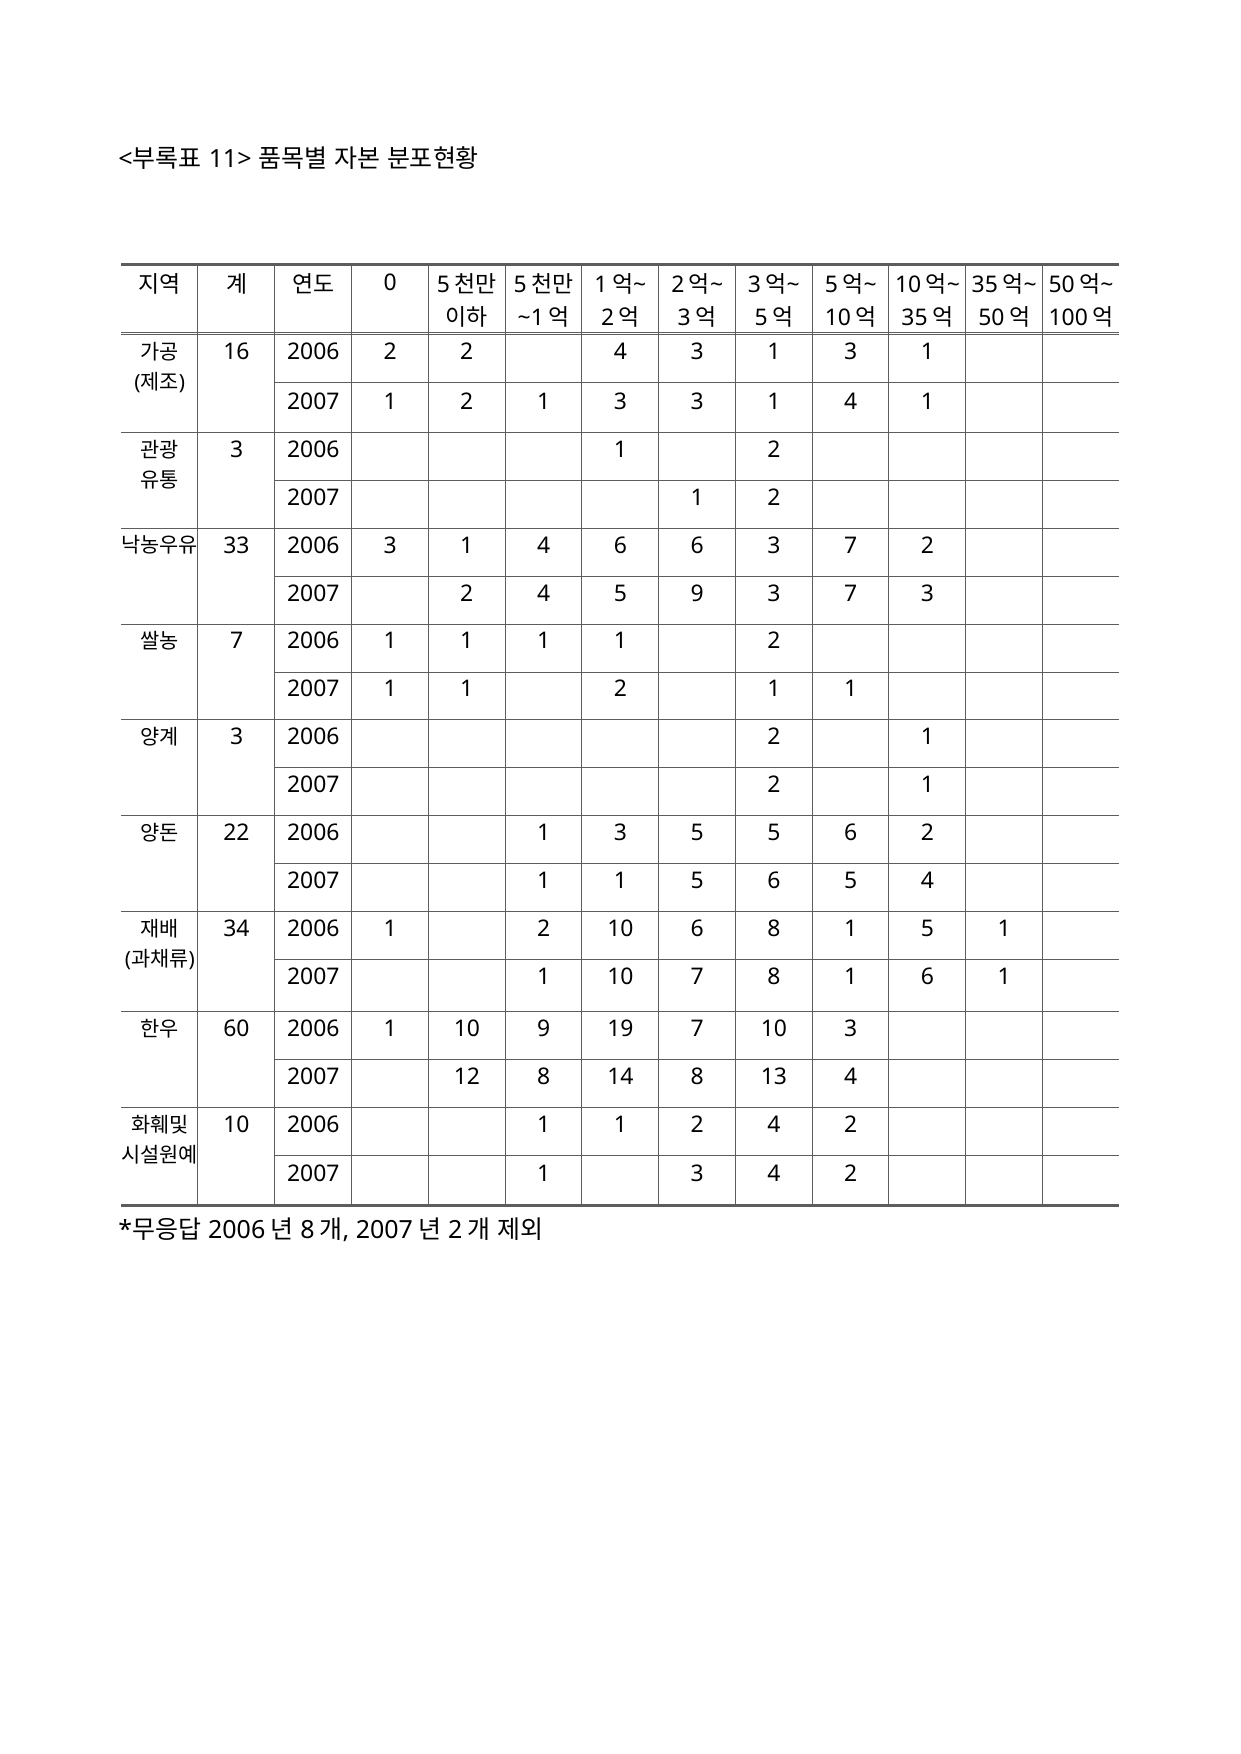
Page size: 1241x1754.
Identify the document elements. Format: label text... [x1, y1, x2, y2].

table_cell 1 [966, 912, 1042, 959]
table_cell [506, 335, 581, 382]
table_cell 2007 [275, 383, 351, 432]
table_cell [352, 481, 428, 528]
table_cell [506, 720, 581, 767]
table_header 10억~ 35억 [889, 266, 965, 332]
table_header 3억~ 5억 [736, 266, 812, 332]
table_header 35억~ 50억 [966, 266, 1042, 332]
table_cell [889, 481, 965, 528]
table_header 연도 [275, 266, 351, 332]
table_cell [966, 673, 1042, 719]
table_cell 3 [736, 577, 812, 623]
table_cell [1043, 1012, 1119, 1059]
table_cell 1 [506, 1108, 581, 1155]
table_cell 2 [736, 433, 812, 480]
table_cell 1 [582, 1108, 658, 1155]
table_cell [582, 1156, 658, 1204]
table_cell 2006 [275, 335, 351, 382]
table_cell 10 [198, 1108, 274, 1204]
table_cell 1 [889, 335, 965, 382]
table_cell 10 [429, 1012, 505, 1059]
table_cell [429, 912, 505, 959]
table_cell 1 [429, 673, 505, 719]
table_cell 1 [813, 960, 888, 1011]
table_cell 쌀농 [121, 625, 197, 719]
table_cell 2007 [275, 960, 351, 1011]
table_cell [966, 1108, 1042, 1155]
table_cell 1 [506, 625, 581, 671]
table_cell [429, 1156, 505, 1204]
table_cell [506, 433, 581, 480]
table_header 지역 [121, 266, 197, 332]
table_cell 1 [889, 720, 965, 767]
table_cell 4 [506, 577, 581, 623]
table_cell 1 [966, 960, 1042, 1011]
table_cell 양계 [121, 720, 197, 815]
table_cell [352, 960, 428, 1011]
table_cell 2 [659, 1108, 735, 1155]
table_cell 5 [813, 864, 888, 911]
table_cell 9 [659, 577, 735, 623]
table_cell 2 [352, 335, 428, 382]
table_cell 3 [659, 1156, 735, 1204]
table_cell [966, 335, 1042, 382]
table_cell [1043, 912, 1119, 959]
table_cell [1043, 960, 1119, 1011]
table_cell [429, 1108, 505, 1155]
table_cell 10 [582, 960, 658, 1011]
table_cell 8 [659, 1060, 735, 1107]
table_cell 1 [582, 625, 658, 671]
table_cell 1 [813, 912, 888, 959]
table_cell 60 [198, 1012, 274, 1107]
table_cell 8 [736, 912, 812, 959]
table_cell 2006 [275, 625, 351, 671]
table_header 2억~ 3억 [659, 266, 735, 332]
table_cell 3 [198, 720, 274, 815]
table_cell [659, 768, 735, 815]
table_cell 1 [352, 625, 428, 671]
table_cell 1 [889, 768, 965, 815]
table_cell 10 [736, 1012, 812, 1059]
table_cell 6 [813, 816, 888, 863]
table_cell 2006 [275, 816, 351, 863]
table_cell 2007 [275, 1156, 351, 1204]
table_cell 4 [736, 1108, 812, 1155]
table_cell [813, 481, 888, 528]
table_cell [352, 1108, 428, 1155]
table_cell 2 [429, 335, 505, 382]
table_cell 7 [659, 1012, 735, 1059]
table_cell 8 [506, 1060, 581, 1107]
table_cell 6 [659, 529, 735, 576]
table_cell 2 [429, 577, 505, 623]
table_cell [1043, 577, 1119, 623]
table_cell [659, 720, 735, 767]
table_cell 2 [429, 383, 505, 432]
table_cell 1 [582, 864, 658, 911]
table_cell [1043, 816, 1119, 863]
table_cell 3 [352, 529, 428, 576]
table_cell [1043, 1156, 1119, 1204]
table_cell 3 [659, 335, 735, 382]
table_cell 1 [506, 816, 581, 863]
table_cell [1043, 768, 1119, 815]
table_cell [659, 625, 735, 671]
table_cell 2 [736, 768, 812, 815]
table_cell 12 [429, 1060, 505, 1107]
table_cell [1043, 1108, 1119, 1155]
table_cell 4 [582, 335, 658, 382]
table_cell [506, 481, 581, 528]
table_cell 2006 [275, 912, 351, 959]
table_cell [352, 1156, 428, 1204]
table_cell [659, 433, 735, 480]
table_cell [889, 1060, 965, 1107]
table_cell 2007 [275, 1060, 351, 1107]
table_header 0 [352, 266, 428, 332]
table_cell [966, 433, 1042, 480]
table_cell 1 [506, 383, 581, 432]
table_cell 3 [582, 383, 658, 432]
table_cell 낙농우유 [121, 529, 197, 623]
table_cell [1043, 335, 1119, 382]
text <부록표 11> 품목별 자본 분포현황 [118, 139, 1122, 175]
table_cell 2007 [275, 673, 351, 719]
table_cell [966, 1156, 1042, 1204]
table_cell [352, 816, 428, 863]
table_cell 2006 [275, 1012, 351, 1059]
table_cell [1043, 1060, 1119, 1107]
table_header 5억~ 10억 [813, 266, 888, 332]
table_cell 1 [813, 673, 888, 719]
table_cell [659, 673, 735, 719]
table_cell 1 [889, 383, 965, 432]
table_cell [966, 864, 1042, 911]
table_cell [1043, 720, 1119, 767]
table_cell [429, 768, 505, 815]
table_cell 1 [429, 529, 505, 576]
table_cell 1 [352, 383, 428, 432]
table_cell 화훼및 시설원예 [121, 1108, 197, 1204]
table_cell 1 [506, 1156, 581, 1204]
table_cell [352, 864, 428, 911]
table_cell 7 [813, 529, 888, 576]
table_cell 2007 [275, 768, 351, 815]
table_cell 2007 [275, 577, 351, 623]
table_cell [352, 577, 428, 623]
table_cell [966, 577, 1042, 623]
table_cell 33 [198, 529, 274, 623]
table_cell 2 [813, 1108, 888, 1155]
table_cell [429, 481, 505, 528]
table_cell 7 [813, 577, 888, 623]
table_cell 1 [659, 481, 735, 528]
table_cell 6 [736, 864, 812, 911]
table_cell [1043, 383, 1119, 432]
table_cell 2 [736, 625, 812, 671]
table_cell [813, 720, 888, 767]
table_cell 3 [889, 577, 965, 623]
table_cell 5 [659, 864, 735, 911]
table_cell [429, 433, 505, 480]
table_cell [1043, 481, 1119, 528]
table_cell [1043, 625, 1119, 671]
table_cell [506, 673, 581, 719]
table_cell 2 [506, 912, 581, 959]
table_cell 8 [736, 960, 812, 1011]
table_cell 2 [736, 481, 812, 528]
table_cell 1 [506, 960, 581, 1011]
table_cell 재배 (과채류) [121, 912, 197, 1011]
table_cell 1 [736, 673, 812, 719]
table_cell [429, 816, 505, 863]
table_cell 2006 [275, 720, 351, 767]
table_cell 5 [889, 912, 965, 959]
table_cell [966, 1012, 1042, 1059]
table_cell [582, 768, 658, 815]
table_cell 1 [352, 912, 428, 959]
table_cell 1 [506, 864, 581, 911]
table_cell [966, 816, 1042, 863]
table_cell 2007 [275, 481, 351, 528]
table_cell 3 [198, 433, 274, 528]
table_cell 4 [506, 529, 581, 576]
table_cell [506, 768, 581, 815]
table_cell [966, 625, 1042, 671]
text *무응답 2006년 8개, 2007년 2개 제외 [118, 1209, 1122, 1246]
table_cell 1 [352, 1012, 428, 1059]
table_cell [582, 720, 658, 767]
table_cell [813, 768, 888, 815]
table_cell [1043, 529, 1119, 576]
table_cell 2 [889, 816, 965, 863]
table_cell [582, 481, 658, 528]
table_cell [429, 720, 505, 767]
table_cell 가공 (제조) [121, 335, 197, 432]
table_cell 3 [582, 816, 658, 863]
table_header 계 [198, 266, 274, 332]
table_cell 2006 [275, 529, 351, 576]
table_cell 19 [582, 1012, 658, 1059]
table_cell 6 [659, 912, 735, 959]
table_cell 3 [813, 335, 888, 382]
table_cell 1 [736, 383, 812, 432]
table_cell [1043, 673, 1119, 719]
table_cell [889, 1156, 965, 1204]
table_cell 4 [813, 1060, 888, 1107]
table_cell 16 [198, 335, 274, 432]
table_cell [966, 768, 1042, 815]
table_cell [889, 433, 965, 480]
table_cell [966, 1060, 1042, 1107]
table_cell [429, 864, 505, 911]
table_cell 2006 [275, 433, 351, 480]
table_cell [889, 673, 965, 719]
table_cell 한우 [121, 1012, 197, 1107]
table_cell 13 [736, 1060, 812, 1107]
table_cell 22 [198, 816, 274, 911]
table_cell [1043, 864, 1119, 911]
table_cell 2007 [275, 864, 351, 911]
table_cell [352, 768, 428, 815]
table_cell 2 [582, 673, 658, 719]
table_cell [1043, 433, 1119, 480]
table_cell 5 [736, 816, 812, 863]
table_cell 1 [582, 433, 658, 480]
table_cell 14 [582, 1060, 658, 1107]
table_cell 2 [813, 1156, 888, 1204]
table_cell 1 [736, 335, 812, 382]
table_cell 10 [582, 912, 658, 959]
table_cell 7 [198, 625, 274, 719]
table_cell 1 [352, 673, 428, 719]
table_cell 관광 유통 [121, 433, 197, 528]
table_cell 2006 [275, 1108, 351, 1155]
table_header 5천만 이하 [429, 266, 505, 332]
table_cell 4 [889, 864, 965, 911]
table_cell 5 [659, 816, 735, 863]
table_cell 2 [889, 529, 965, 576]
table_header 5천만 ~1억 [506, 266, 581, 332]
table_cell 34 [198, 912, 274, 1011]
table_cell 3 [659, 383, 735, 432]
table_cell [889, 1012, 965, 1059]
table_cell [966, 383, 1042, 432]
table_cell [966, 481, 1042, 528]
table_cell 7 [659, 960, 735, 1011]
table_cell 9 [506, 1012, 581, 1059]
table_cell [352, 1060, 428, 1107]
table_cell 2 [736, 720, 812, 767]
table_header 1억~ 2억 [582, 266, 658, 332]
table_cell 6 [582, 529, 658, 576]
table_cell [966, 720, 1042, 767]
table_cell 양돈 [121, 816, 197, 911]
table_cell [429, 960, 505, 1011]
table_cell [352, 433, 428, 480]
table_header 50억~ 100억 [1043, 266, 1119, 332]
table_cell [889, 1108, 965, 1155]
table_cell 3 [736, 529, 812, 576]
table_cell [889, 625, 965, 671]
table_cell 4 [736, 1156, 812, 1204]
table_cell [966, 529, 1042, 576]
table_cell 5 [582, 577, 658, 623]
table_cell 6 [889, 960, 965, 1011]
table_cell [352, 720, 428, 767]
table_cell 3 [813, 1012, 888, 1059]
table_cell [813, 625, 888, 671]
table_cell 4 [813, 383, 888, 432]
table_cell 1 [429, 625, 505, 671]
table_cell [813, 433, 888, 480]
